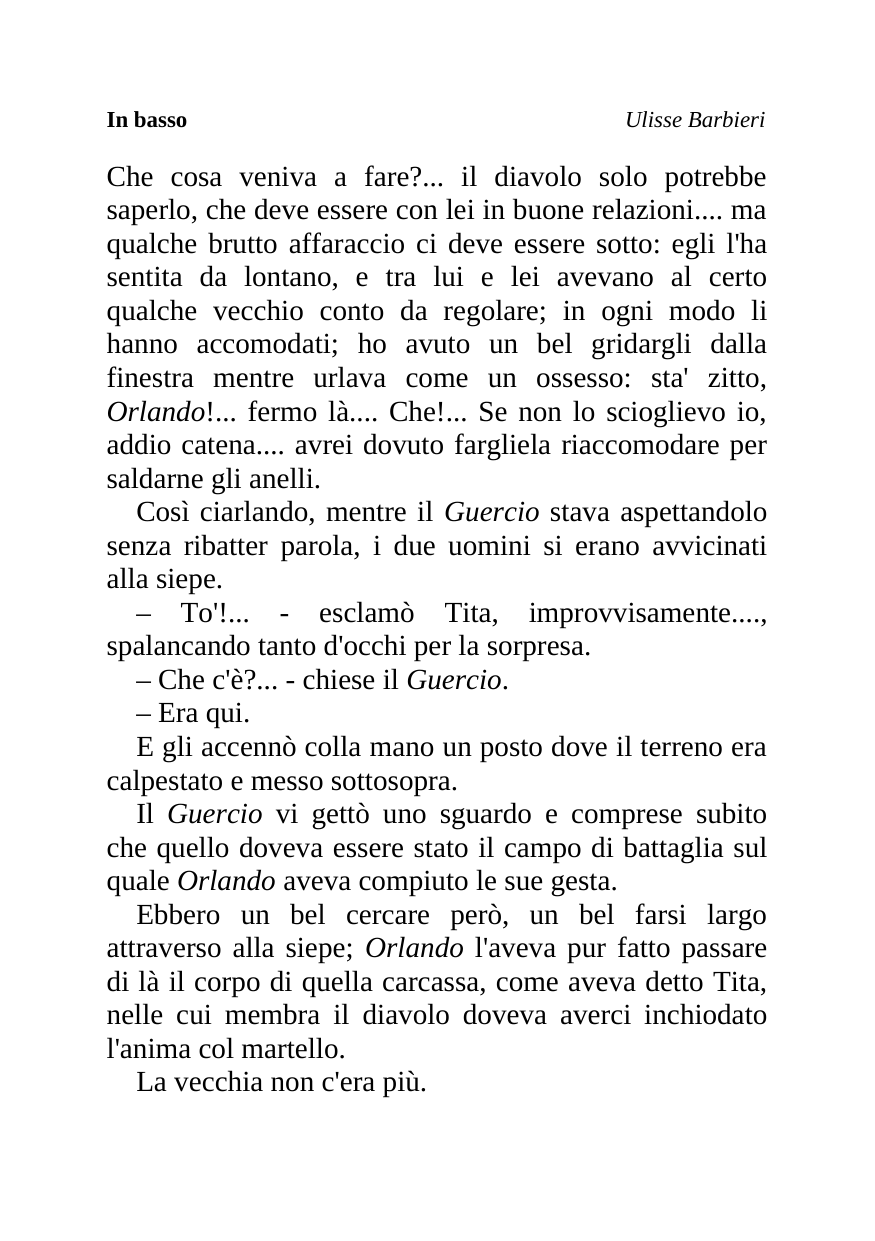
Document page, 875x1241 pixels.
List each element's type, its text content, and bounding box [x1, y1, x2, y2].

text – Era qui. [106, 696, 768, 729]
text E gli accennò colla mano un posto dove il terreno era calpestato e messo sottosopra. [106, 729, 768, 796]
text Ebbero un bel cercare però, un bel farsi largo attraverso alla siepe; Orlando l'aveva pur fatto passare di là il corpo di quella carcassa, come aveva detto Tita, nelle cui membra il diavolo doveva averci inchiodato l'anima col martello. [106, 897, 768, 1064]
text Così ciarlando, mentre il Guercio stava aspettandolo senza ribatter parola, i due uomini si erano avvicinati alla siepe. [106, 494, 768, 595]
text La vecchia non c'era più. [106, 1064, 768, 1098]
text Che cosa veniva a fare?... il diavolo solo potrebbe saperlo, che deve essere con lei in buone relazioni.... ma qualche brutto affaraccio ci deve essere sotto: egli l'ha sentita da lontano, e tra lui e lei avevano al certo qualche vecchio conto da regolare; in ogni modo li hanno accomodati; ho avuto un bel gridargli dalla finestra mentre urlava come un ossesso: sta' zitto, Orlando!... fermo là.... Che!... Se non lo scioglievo io, addio catena.... avrei dovuto fargliela riaccomodare per saldarne gli anelli. [106, 159, 768, 494]
text Il Guercio vi gettò uno sguardo e comprese subito che quello doveva essere stato il campo di battaglia sul quale Orlando aveva compiuto le sue gesta. [106, 796, 768, 897]
text – To'!... - esclamò Tita, improvvisamente...., spalancando tanto d'occhi per la sorpresa. [106, 595, 768, 662]
text – Che c'è?... - chiese il Guercio. [106, 662, 768, 696]
